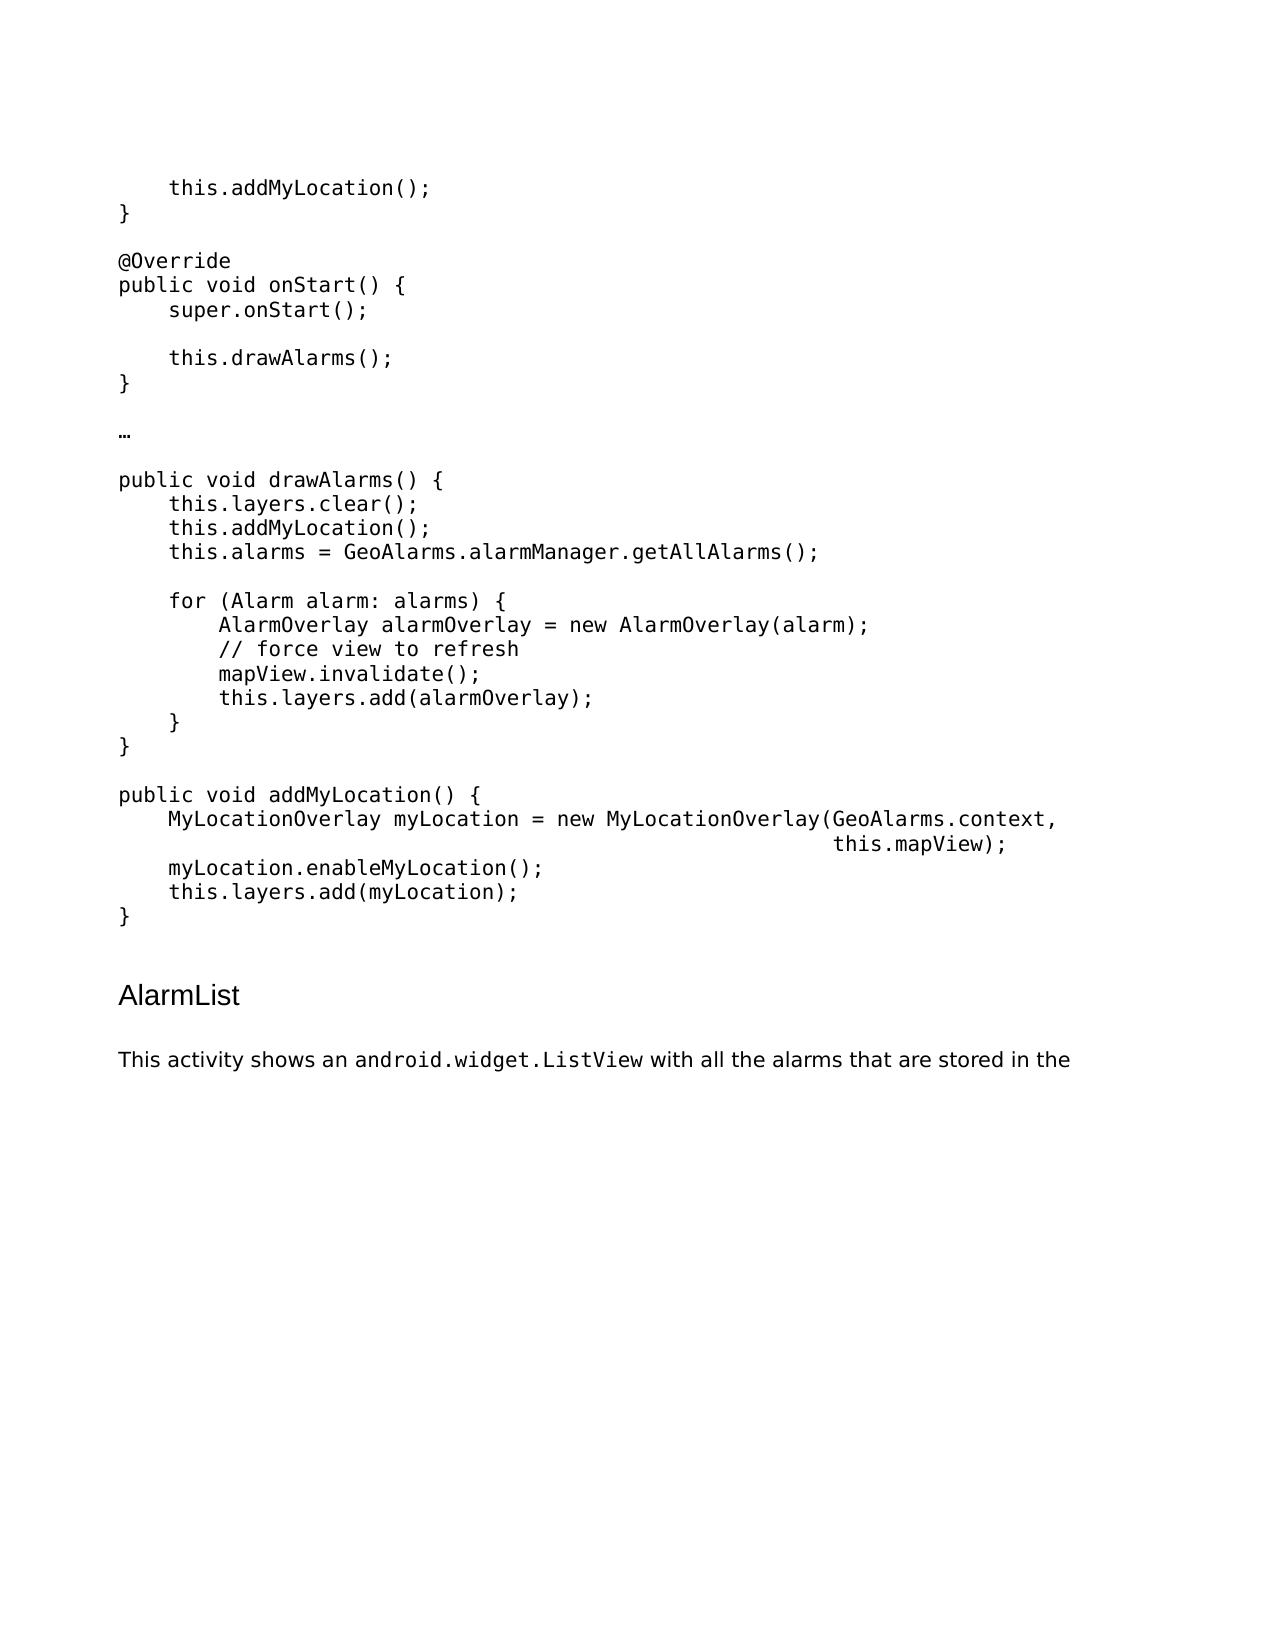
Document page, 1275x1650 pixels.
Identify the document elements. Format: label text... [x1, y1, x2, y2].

text super.onStart(); [118, 298, 1157, 322]
text this.layers.add(myLocation); [118, 880, 1157, 904]
text mapView.invalidate(); [118, 662, 1157, 686]
text this.drawAlarms(); [118, 346, 1157, 371]
text this.addMyLocation(); [118, 516, 1157, 540]
text MyLocationOverlay myLocation = new MyLocationOverlay(GeoAlarms.context, [118, 807, 1157, 832]
text public void addMyLocation() { [118, 783, 1157, 807]
text this.addMyLocation(); [118, 176, 1157, 201]
text for (Alarm alarm: alarms) { [118, 589, 1157, 613]
text public void onStart() { [118, 273, 1157, 298]
text myLocation.enableMyLocation(); [118, 856, 1157, 880]
text This activity shows an android.widget.ListView with all the alarms that are stored in the [118, 1048, 1157, 1073]
text this.mapView); [118, 832, 1157, 856]
text // force view to refresh [118, 637, 1157, 662]
text this.layers.add(alarmOverlay); [118, 686, 1157, 710]
text … [118, 419, 1157, 443]
text } [118, 904, 1157, 929]
text AlarmOverlay alarmOverlay = new AlarmOverlay(alarm); [118, 613, 1157, 637]
subtitle AlarmList [118, 978, 1157, 1012]
text @Override [118, 249, 1157, 273]
text public void drawAlarms() { [118, 468, 1157, 492]
text } [118, 201, 1157, 225]
text this.alarms = GeoAlarms.alarmManager.getAllAlarms(); [118, 540, 1157, 565]
text } [118, 710, 1157, 734]
text this.layers.clear(); [118, 492, 1157, 516]
text } [118, 734, 1157, 759]
text } [118, 371, 1157, 395]
